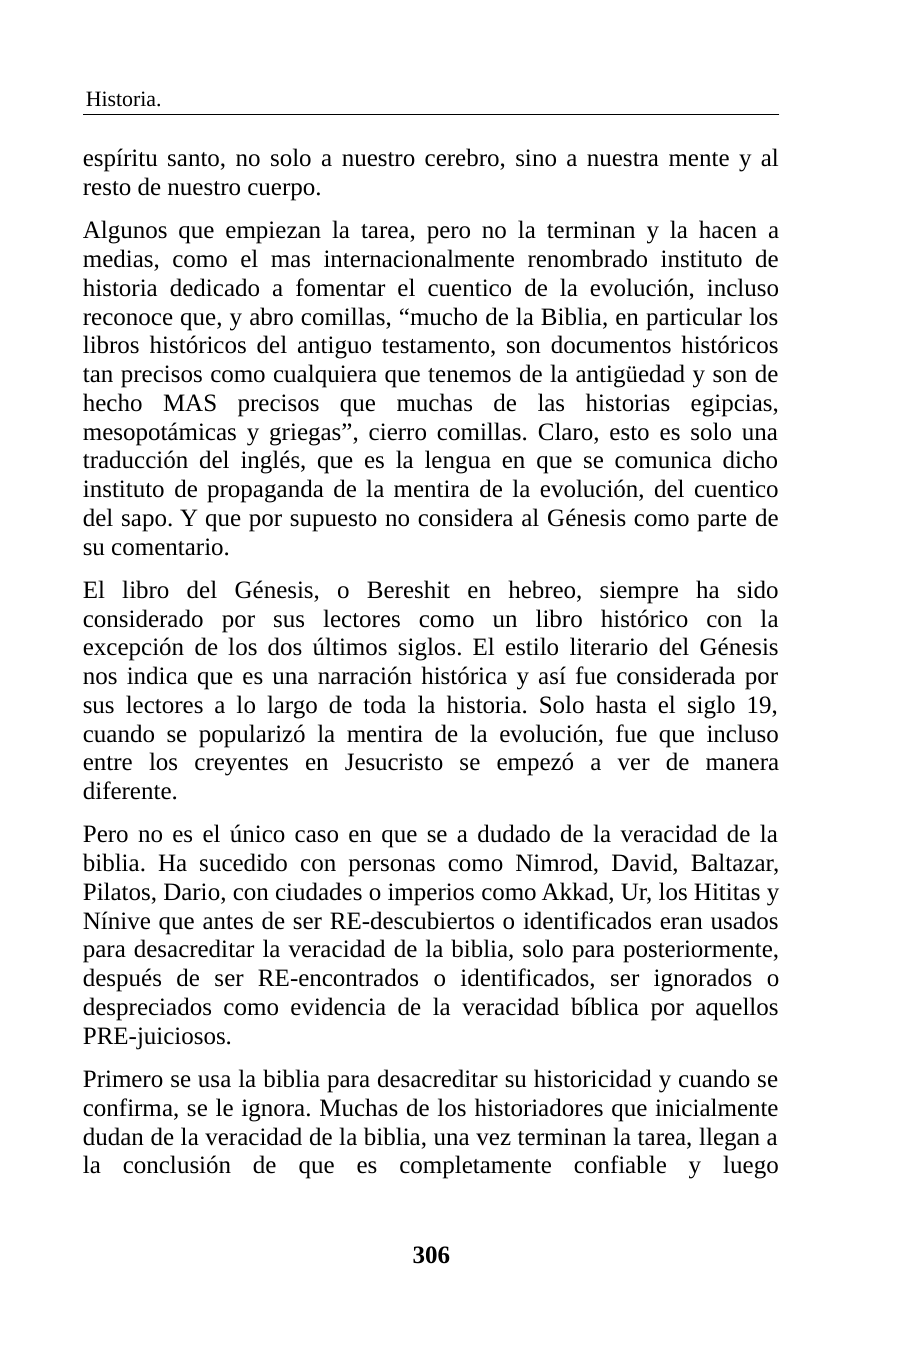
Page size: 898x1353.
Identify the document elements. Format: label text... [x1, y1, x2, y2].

text Algunos que empiezan la tarea, pero no la terminan y la hacen a medias, como el mas internacionalmente renombrado instituto de historia dedicado a fomentar el cuentico de la evolución, incluso reconoce que, y abro comillas, “mucho de la Biblia, en particular los libros históricos del antiguo testamento, son documentos históricos tan precisos como cualquiera que tenemos de la antigüedad y son de hecho MAS precisos que muchas de las historias egipcias, mesopotámicas y griegas”, cierro comillas. Claro, esto es solo una traducción del inglés, que es la lengua en que se comunica dicho instituto de propaganda de la mentira de la evolución, del cuentico del sapo. Y que por supuesto no considera al Génesis como parte de su comentario. [83, 215, 779, 560]
text El libro del Génesis, o Bereshit en hebreo, siempre ha sido considerado por sus lectores como un libro histórico con la excepción de los dos últimos siglos. El estilo literario del Génesis nos indica que es una narración histórica y así fue considerada por sus lectores a lo largo de toda la historia. Solo hasta el siglo 19, cuando se popularizó la mentira de la evolución, fue que incluso entre los creyentes en Jesucristo se empezó a ver de manera diferente. [83, 575, 779, 805]
text Primero se usa la biblia para desacreditar su historicidad y cuando se confirma, se le ignora. Muchas de los historiadores que inicialmente dudan de la veracidad de la biblia, una vez terminan la tarea, llegan a la conclusión de que es completamente confiable y luego [83, 1064, 779, 1179]
text Pero no es el único caso en que se a dudado de la veracidad de la biblia. Ha sucedido con personas como Nimrod, David, Baltazar, Pilatos, Dario, con ciudades o imperios como Akkad, Ur, los Hititas y Nínive que antes de ser RE-descubiertos o identificados eran usados para desacreditar la veracidad de la biblia, solo para posteriormente, después de ser RE-encontrados o identificados, ser ignorados o despreciados como evidencia de la veracidad bíblica por aquellos PRE-juiciosos. [83, 819, 779, 1049]
text espíritu santo, no solo a nuestro cerebro, sino a nuestra mente y al resto de nuestro cuerpo. [83, 143, 779, 201]
